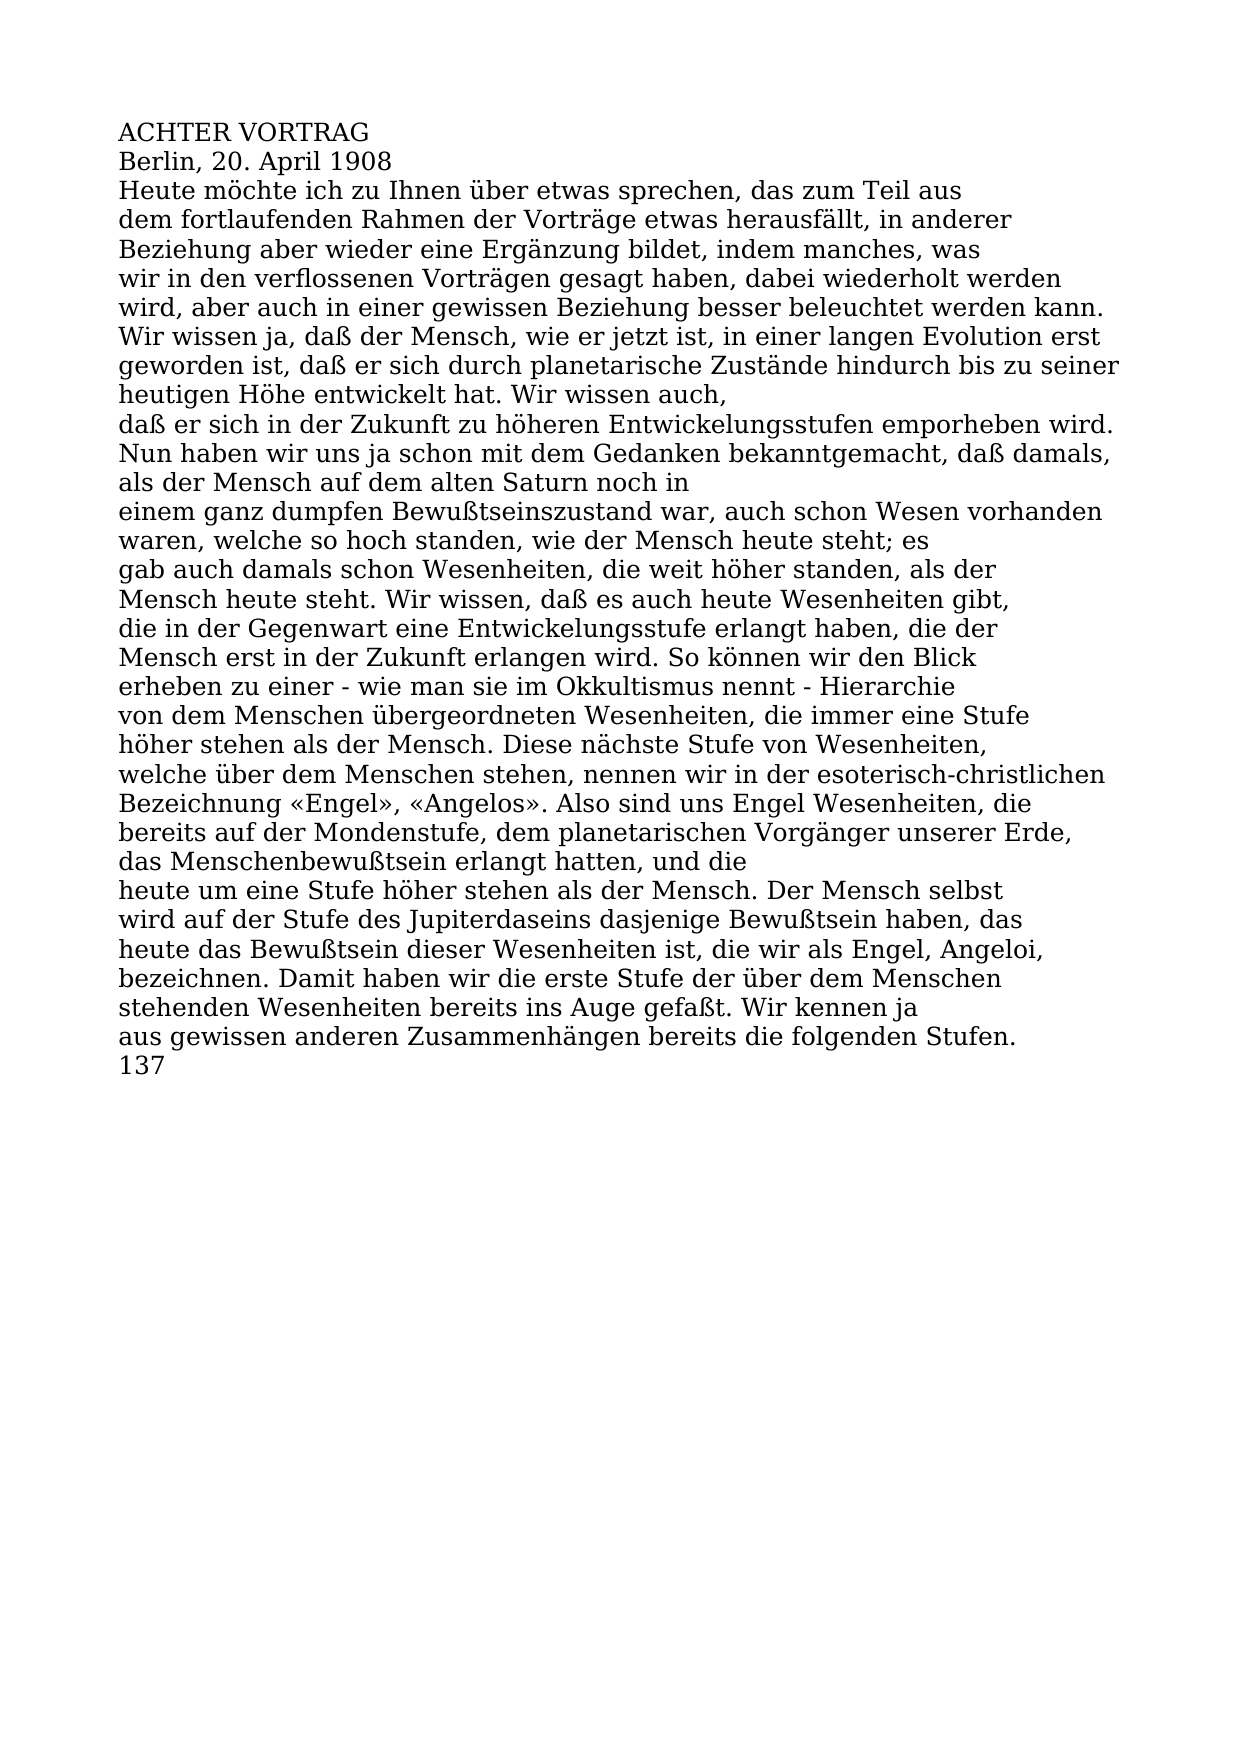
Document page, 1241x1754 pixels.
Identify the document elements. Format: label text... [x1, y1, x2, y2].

text dem fortlaufenden Rahmen der Vorträge etwas herausfällt, in anderer [118, 206, 1122, 235]
text Mensch erst in der Zukunft erlangen wird. So können wir den Blick [118, 643, 1122, 672]
text Heute möchte ich zu Ihnen über etwas sprechen, das zum Teil aus [118, 176, 1122, 206]
text Berlin, 20. April 1908 [118, 147, 1122, 176]
text gab auch damals schon Wesenheiten, die weit höher standen, als der [118, 556, 1122, 585]
text höher stehen als der Mensch. Diese nächste Stufe von Wesenheiten, [118, 731, 1122, 760]
text Mensch heute steht. Wir wissen, daß es auch heute Wesenheiten gibt, [118, 585, 1122, 614]
text wir in den verflossenen Vorträgen gesagt haben, dabei wiederholt werden wird, aber auch in einer gewissen Beziehung besser beleuchtet werden kann. [118, 264, 1122, 322]
text erheben zu einer - wie man sie im Okkultismus nennt - Hierarchie [118, 672, 1122, 701]
text die in der Gegenwart eine Entwickelungsstufe erlangt haben, die der [118, 614, 1122, 643]
text ACHTER VORTRAG [118, 118, 1122, 147]
text wird auf der Stufe des Jupiterdaseins dasjenige Bewußtsein haben, das [118, 906, 1122, 935]
text 137 [118, 1051, 1122, 1081]
text von dem Menschen übergeordneten Wesenheiten, die immer eine Stufe [118, 701, 1122, 731]
text Beziehung aber wieder eine Ergänzung bildet, indem manches, was [118, 235, 1122, 264]
text einem ganz dumpfen Bewußtseinszustand war, auch schon Wesen vorhanden waren, welche so hoch standen, wie der Mensch heute steht; es [118, 497, 1122, 556]
text heute das Bewußtsein dieser Wesenheiten ist, die wir als Engel, Angeloi, bezeichnen. Damit haben wir die erste Stufe der über dem Menschen stehenden Wesenheiten bereits ins Auge gefaßt. Wir kennen ja [118, 935, 1122, 1022]
text Wir wissen ja, daß der Mensch, wie er jetzt ist, in einer langen Evolution erst geworden ist, daß er sich durch planetarische Zustände hindurch bis zu seiner heutigen Höhe entwickelt hat. Wir wissen auch, [118, 322, 1122, 410]
text aus gewissen anderen Zusammenhängen bereits die folgenden Stufen. [118, 1022, 1122, 1051]
text daß er sich in der Zukunft zu höheren Entwickelungsstufen emporheben wird. Nun haben wir uns ja schon mit dem Gedanken bekanntgemacht, daß damals, als der Mensch auf dem alten Saturn noch in [118, 410, 1122, 497]
text welche über dem Menschen stehen, nennen wir in der esoterisch-christlichen Bezeichnung «Engel», «Angelos». Also sind uns Engel Wesenheiten, die bereits auf der Mondenstufe, dem planetarischen Vorgänger unserer Erde, das Menschenbewußtsein erlangt hatten, und die [118, 760, 1122, 876]
text heute um eine Stufe höher stehen als der Mensch. Der Mensch selbst [118, 876, 1122, 906]
